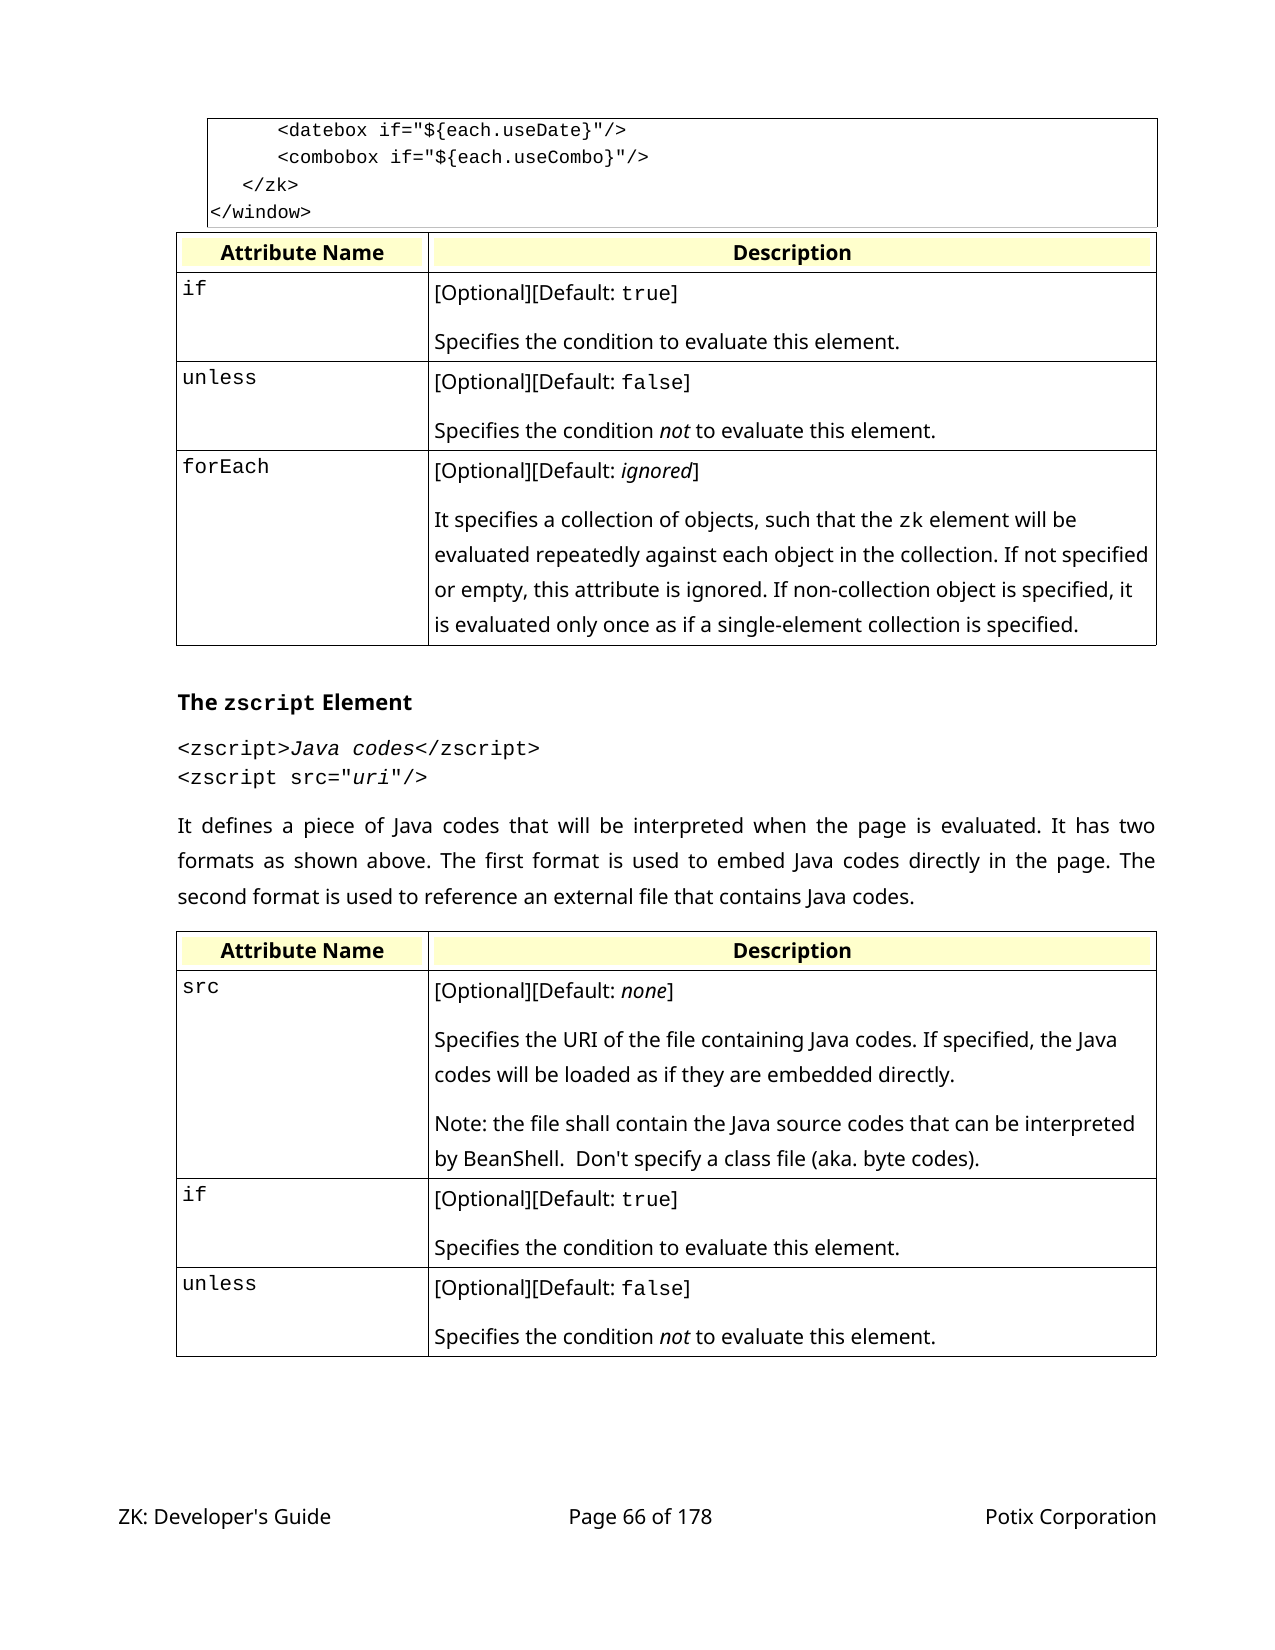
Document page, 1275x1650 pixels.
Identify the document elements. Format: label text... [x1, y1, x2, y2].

text </window> [208, 200, 1157, 227]
table_cell [Optional][Default: ignored] It specifies a collection of objects, such that the zk element will be evaluated repeatedly against each object in the collection. If not specified or empty, this attribute is ignored. If non-collection object is specified, it is evaluated only once as if a single-element collection is specified. [429, 451, 1156, 645]
table_header Description [429, 233, 1156, 272]
table_header Attribute Name [177, 233, 428, 272]
table_cell unless [177, 362, 428, 450]
table_cell if [177, 1179, 428, 1267]
subtitle The zscript Element [177, 687, 1157, 717]
table_cell [Optional][Default: false] Specifies the condition not to evaluate this element. [429, 362, 1156, 450]
table_cell [Optional][Default: false] Specifies the condition not to evaluate this element. [429, 1268, 1156, 1356]
text It defines a piece of Java codes that will be interpreted when the page is evaluated. It has two formats as shown above. The first format is used to embed Java codes directly in the page. The second format is used to reference an external file that contains Java codes. [177, 811, 1157, 910]
table_cell unless [177, 1268, 428, 1356]
table_header Attribute Name [177, 932, 428, 970]
table_cell forEach [177, 451, 428, 645]
text <datebox if="${each.useDate}"/> [208, 119, 1157, 142]
text <combobox if="${each.useCombo}"/> [208, 145, 1157, 169]
text </zk> [208, 172, 1157, 197]
table_cell [Optional][Default: true] Specifies the condition to evaluate this element. [429, 273, 1156, 361]
table_header Description [429, 932, 1156, 970]
table_cell [Optional][Default: true] Specifies the condition to evaluate this element. [429, 1179, 1156, 1267]
table_cell [Optional][Default: none] Specifies the URI of the file containing Java codes. If specified, the Java codes will be loaded as if they are embedded directly. Note: the file shall contain the Java source codes that can be interpreted by BeanShell. Don't specify a class file (aka. byte codes). [429, 971, 1156, 1178]
text <zscript>Java codes</zscript> <zscript src="uri"/> [177, 738, 1157, 791]
table_cell src [177, 971, 428, 1178]
table_cell if [177, 273, 428, 361]
